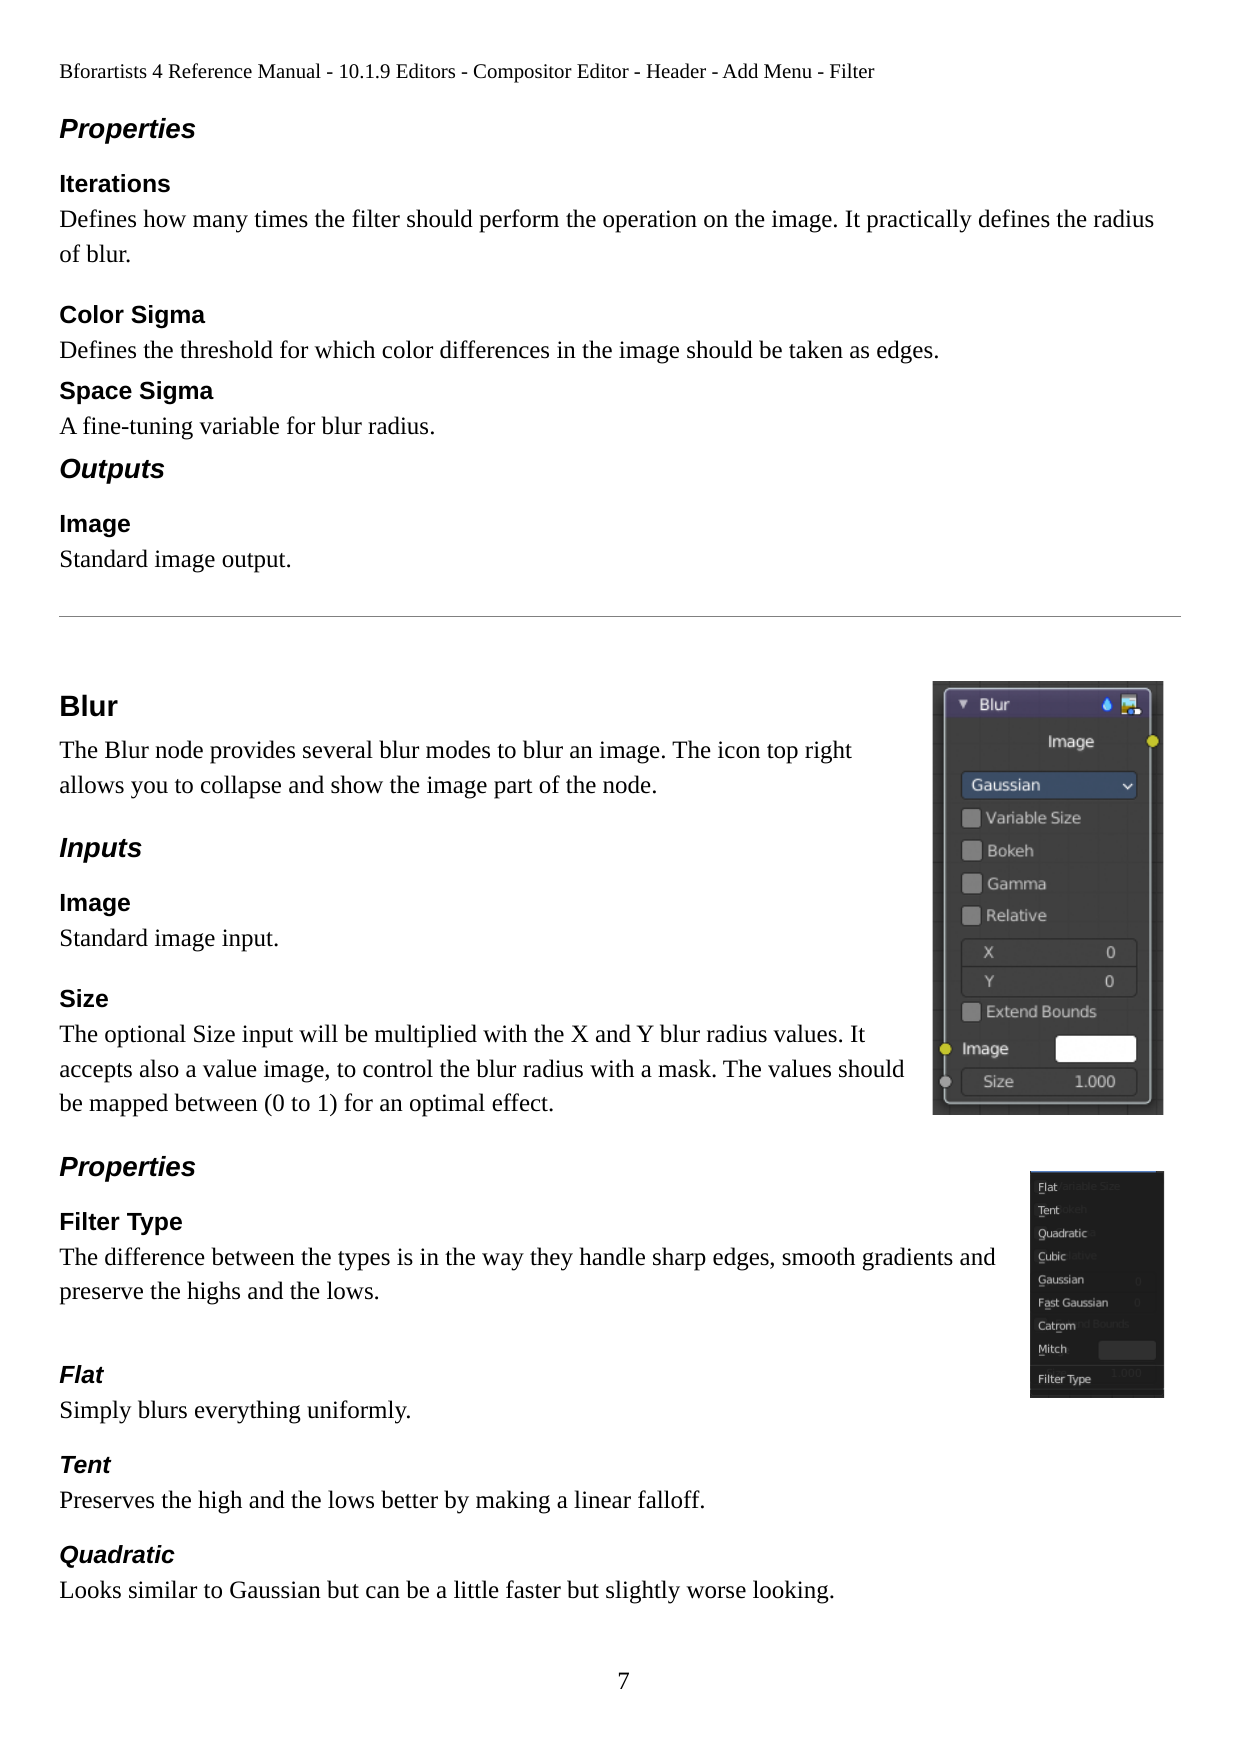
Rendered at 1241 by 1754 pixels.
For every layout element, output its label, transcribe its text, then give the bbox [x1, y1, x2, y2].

subtitle [1164, 984, 1181, 1013]
subtitle [1164, 831, 1181, 863]
subtitle Filter Type [59, 1207, 1030, 1235]
subtitle Flat [59, 1360, 1030, 1389]
subtitle Tent [59, 1450, 1181, 1479]
text Simply blurs everything uniformly. [59, 1395, 1181, 1424]
subtitle Iterations [59, 169, 1181, 198]
subtitle Properties [59, 1150, 1181, 1182]
subtitle Outputs [59, 452, 1181, 484]
text [1164, 923, 1181, 952]
text Defines the threshold for which color differences in the image should be taken as edges. [59, 335, 1181, 364]
text The optional Size input will be multiplied with the X and Y blur radius values. It accepts also a value image, to control the blur radius with a mask. The values should be mapped between (0 to 1) for an optimal effect. [59, 1019, 1181, 1117]
subtitle [1165, 1207, 1181, 1235]
subtitle Quadratic [59, 1540, 1181, 1569]
text A fine-tuning variable for blur radius. [59, 411, 1181, 440]
subtitle [1165, 1360, 1181, 1389]
subtitle [1164, 888, 1181, 917]
subtitle Image [59, 888, 932, 917]
text Defines how many times the filter should perform the operation on the image. It practically defines the radius of blur. [59, 204, 1181, 267]
subtitle Image [59, 509, 1181, 538]
text The Blur node provides several blur modes to blur an image. The icon top right allows you to collapse and show the image part of the node. [59, 735, 932, 798]
text Preserves the high and the lows better by making a linear falloff. [59, 1485, 1181, 1514]
subtitle [1164, 689, 1181, 723]
picture [1030, 1171, 1165, 1398]
subtitle Size [59, 984, 932, 1013]
subtitle Inputs [59, 831, 932, 863]
text Standard image output. [59, 544, 1181, 573]
subtitle Color Sigma [59, 300, 1181, 329]
text The difference between the types is in the way they handle sharp edges, smooth gradients and preserve the highs and the lows. [59, 1242, 1030, 1305]
subtitle Blur [59, 689, 932, 723]
picture [932, 681, 1164, 1115]
text Looks similar to Gaussian but can be a little faster but slightly worse looking. [59, 1575, 1181, 1604]
subtitle Space Sigma [59, 376, 1181, 405]
text Standard image input. [59, 923, 932, 952]
subtitle Properties [59, 113, 1181, 144]
